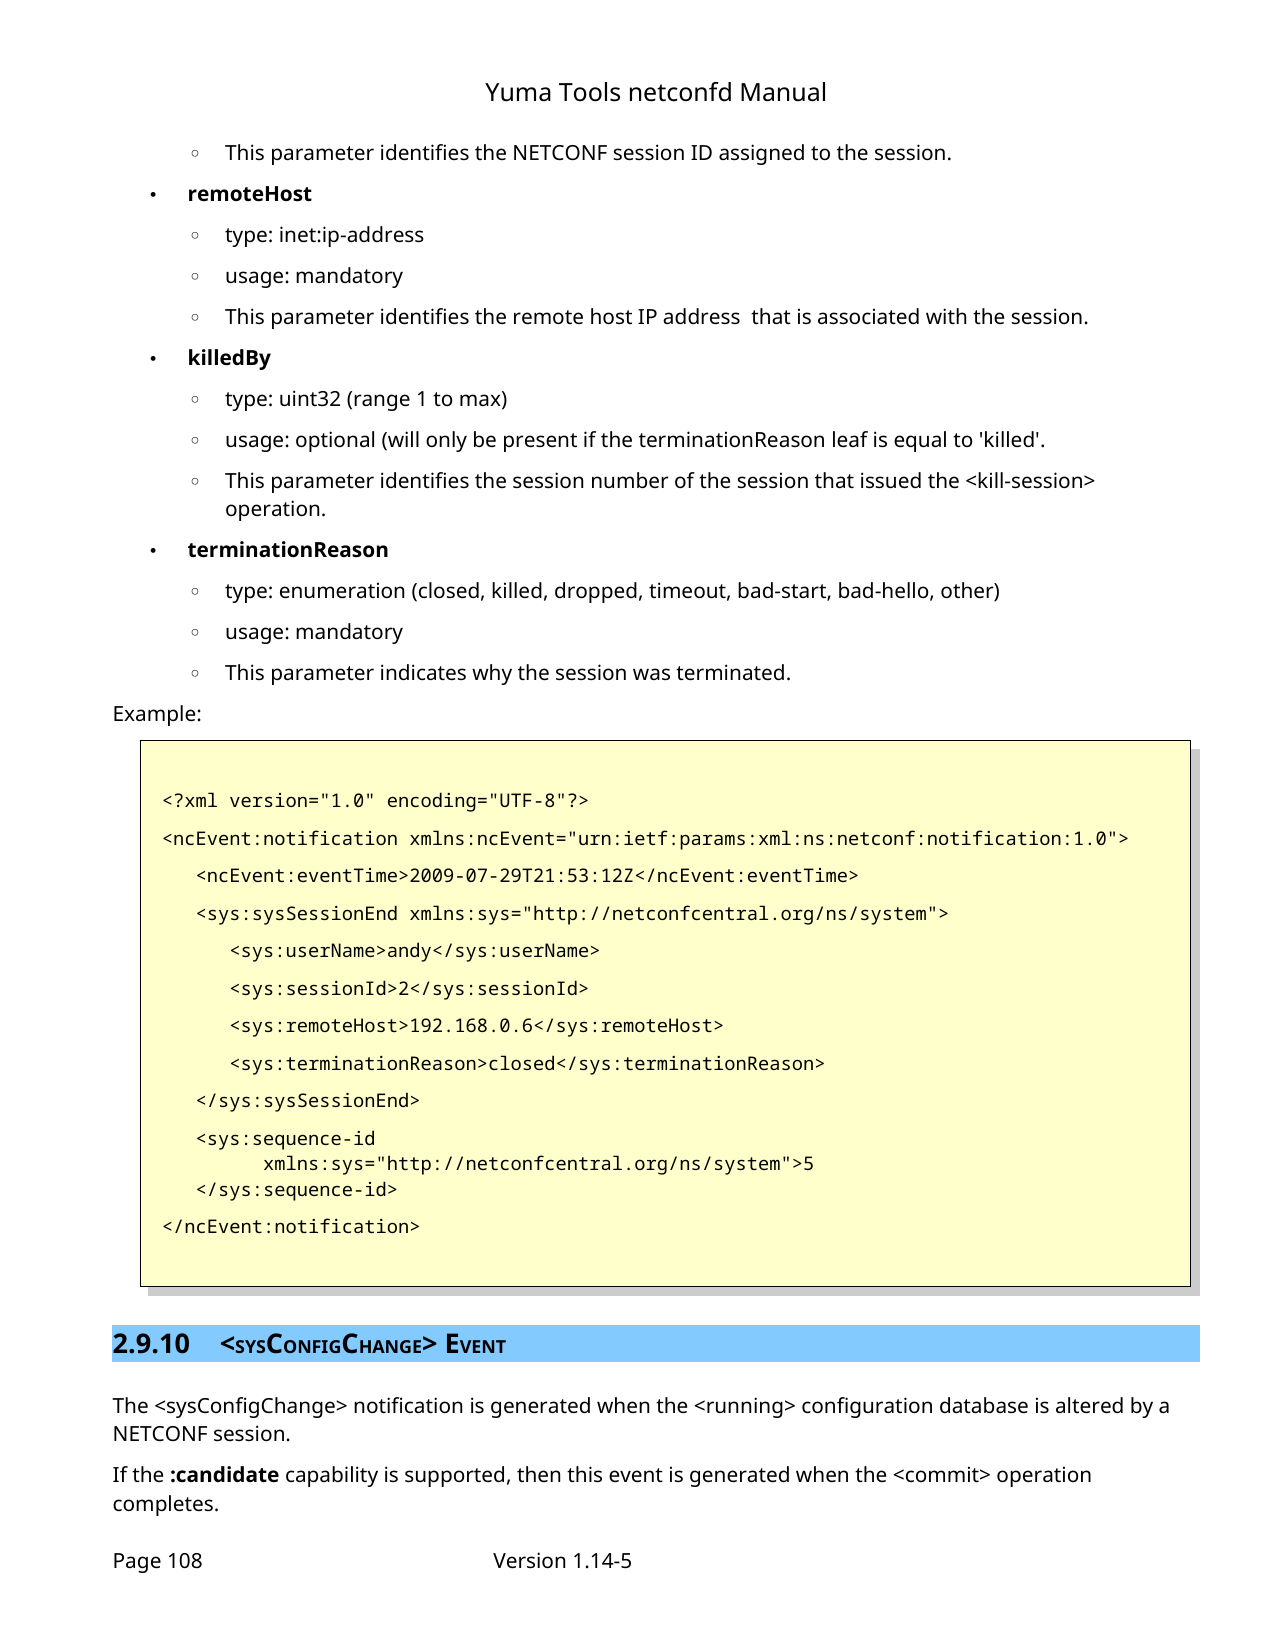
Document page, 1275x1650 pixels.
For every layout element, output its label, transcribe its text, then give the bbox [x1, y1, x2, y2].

text The <sysConfigChange> notification is generated when the <running> configuration database is altered by a NETCONF session. [112, 1391, 1200, 1448]
list usage: mandatory [187, 617, 1200, 646]
list usage: mandatory [187, 261, 1200, 290]
text <sys:userName>andy</sys:userName> [141, 928, 1190, 963]
text <sys:terminationReason>closed</sys:terminationReason> [141, 1040, 1190, 1076]
list This parameter identifies the session number of the session that issued the <kill-session> operation. [187, 466, 1200, 523]
list This parameter identifies the remote host IP address that is associated with the session. [187, 302, 1200, 331]
list killedBy [150, 343, 1200, 372]
text </ncEvent:notification> [141, 1204, 1190, 1239]
text <?xml version="1.0" encoding="UTF-8"?> [141, 778, 1190, 813]
list type: enumeration (closed, killed, dropped, timeout, bad-start, bad-hello, other) [187, 576, 1200, 605]
text <sys:sequence-id xmlns:sys="http://netconfcentral.org/ns/system">5 </sys:sequence-id> [141, 1115, 1190, 1202]
list terminationReason [150, 535, 1200, 564]
list type: uint32 (range 1 to max) [187, 384, 1200, 413]
list usage: optional (will only be present if the terminationReason leaf is equal to 'killed'. [187, 425, 1200, 453]
subtitle <sysConfigChange> Event [112, 1325, 1200, 1362]
text If the :candidate capability is supported, then this event is generated when the <commit> operation completes. [112, 1460, 1200, 1517]
text <ncEvent:notification xmlns:ncEvent="urn:ietf:params:xml:ns:netconf:notification:1.0"> [141, 815, 1190, 851]
text <ncEvent:eventTime>2009-07-29T21:53:12Z</ncEvent:eventTime> [141, 853, 1190, 888]
list This parameter indicates why the session was terminated. [187, 658, 1200, 687]
list type: inet:ip-address [187, 220, 1200, 249]
list remoteHost [150, 179, 1200, 208]
text <sys:sessionId>2</sys:sessionId> [141, 965, 1190, 1001]
text <sys:remoteHost>192.168.0.6</sys:remoteHost> [141, 1003, 1190, 1038]
text </sys:sysSessionEnd> [141, 1078, 1190, 1113]
list This parameter identifies the NETCONF session ID assigned to the session. [187, 138, 1200, 167]
text Example: [112, 699, 1200, 728]
text <sys:sysSessionEnd xmlns:sys="http://netconfcentral.org/ns/system"> [141, 890, 1190, 926]
